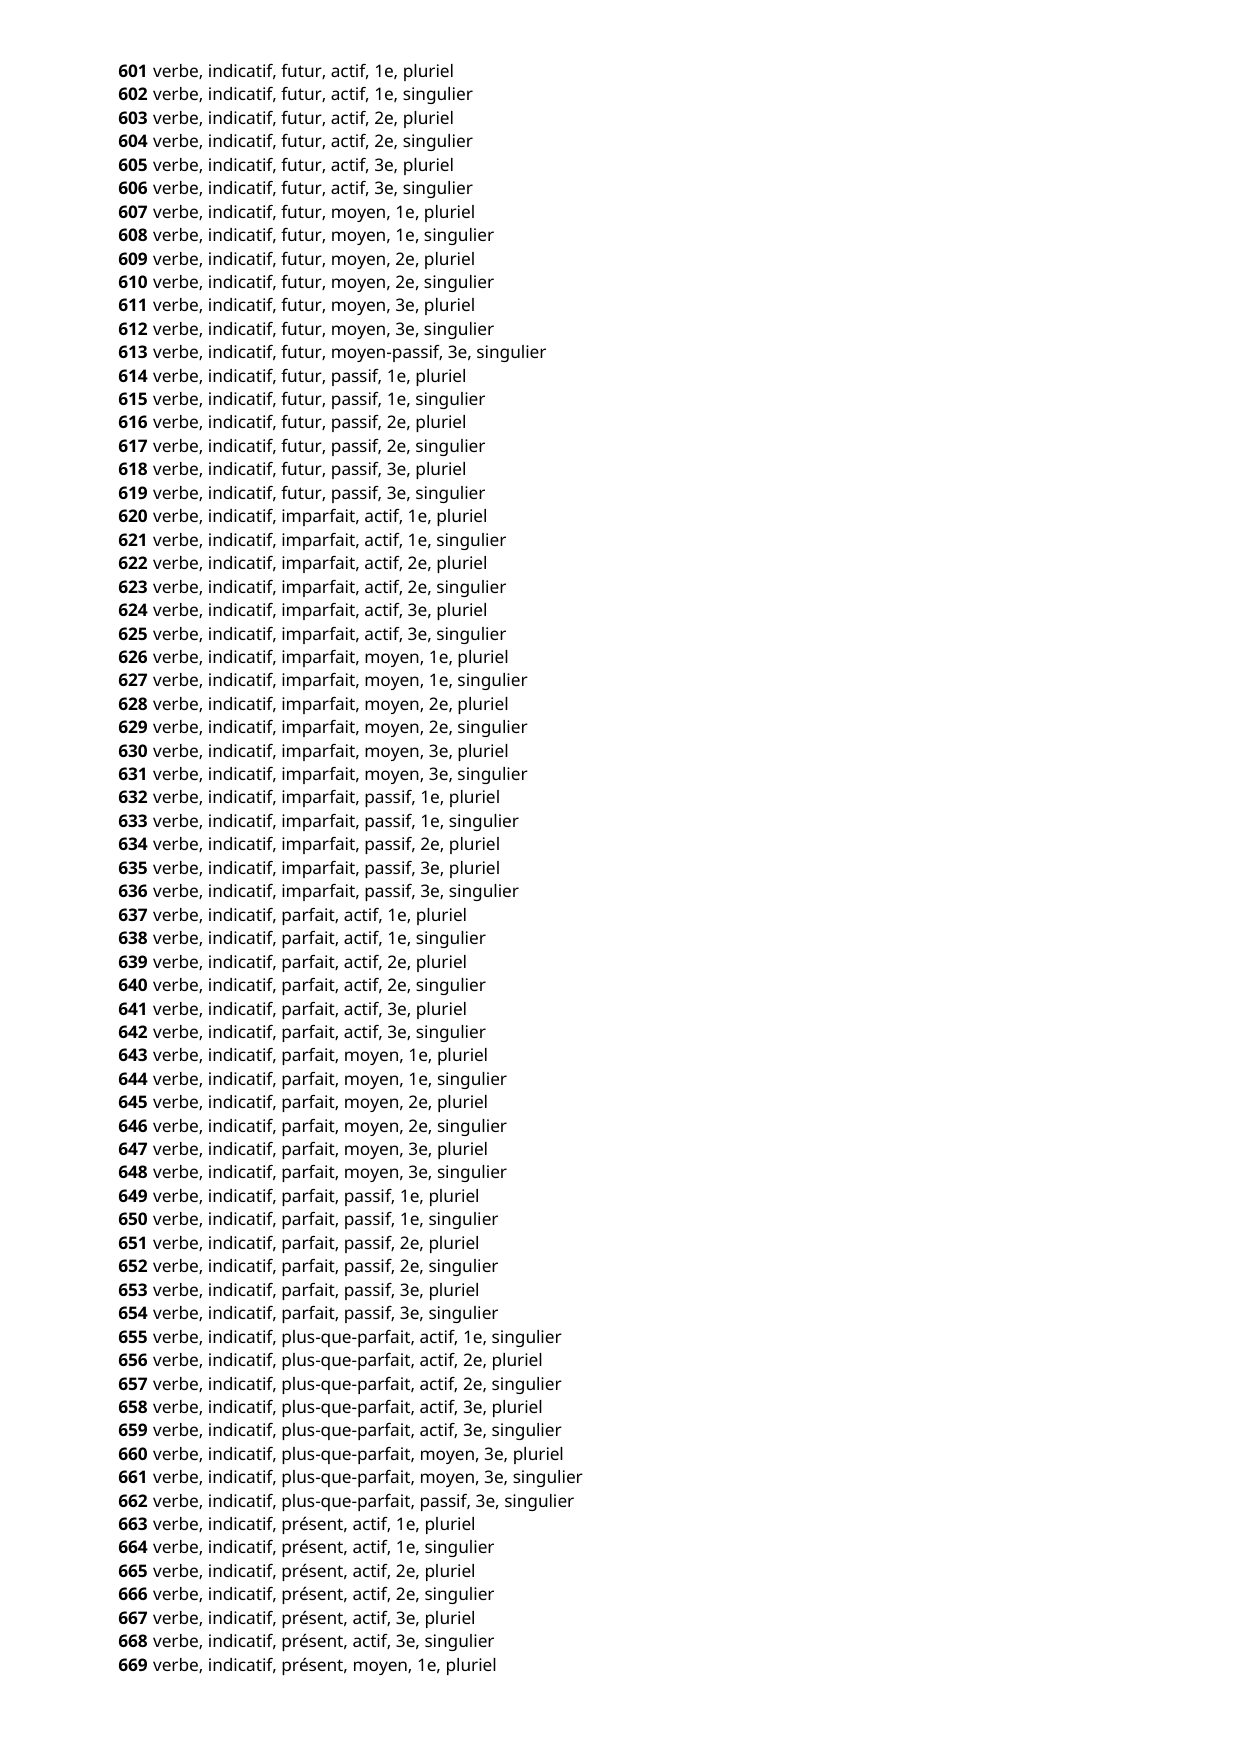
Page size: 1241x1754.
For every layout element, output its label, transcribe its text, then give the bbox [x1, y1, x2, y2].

table_cell 626 [118, 645, 153, 668]
table_cell verbe, indicatif, imparfait, moyen, 1e, singulier [153, 669, 1240, 692]
table_cell verbe, indicatif, futur, passif, 2e, singulier [153, 434, 1240, 457]
table_cell verbe, indicatif, présent, actif, 2e, singulier [153, 1583, 1240, 1606]
table_cell verbe, indicatif, plus-que-parfait, moyen, 3e, singulier [153, 1465, 1240, 1489]
table_cell 653 [118, 1278, 153, 1301]
table_cell verbe, indicatif, futur, actif, 1e, singulier [153, 83, 1240, 106]
table_cell 617 [118, 434, 153, 457]
table_cell 666 [118, 1583, 153, 1606]
table_cell verbe, indicatif, présent, moyen, 1e, pluriel [153, 1653, 1240, 1676]
table_cell 604 [118, 129, 153, 153]
table_cell 640 [118, 973, 153, 997]
table_cell verbe, indicatif, plus-que-parfait, actif, 3e, pluriel [153, 1395, 1240, 1418]
table_cell 628 [118, 692, 153, 715]
table_cell verbe, indicatif, parfait, moyen, 1e, pluriel [153, 1044, 1240, 1067]
table_cell 625 [118, 622, 153, 645]
table_cell verbe, indicatif, imparfait, moyen, 1e, pluriel [153, 645, 1240, 668]
table_cell verbe, indicatif, parfait, actif, 3e, pluriel [153, 997, 1240, 1020]
table_cell verbe, indicatif, imparfait, actif, 2e, singulier [153, 575, 1240, 598]
table_cell 664 [118, 1536, 153, 1559]
table_cell 616 [118, 411, 153, 434]
table_cell 621 [118, 528, 153, 551]
table_cell 642 [118, 1020, 153, 1043]
table_cell verbe, indicatif, plus-que-parfait, actif, 2e, singulier [153, 1372, 1240, 1395]
table_cell 651 [118, 1231, 153, 1254]
table_cell verbe, indicatif, futur, passif, 3e, pluriel [153, 458, 1240, 481]
table_cell verbe, indicatif, parfait, passif, 1e, singulier [153, 1208, 1240, 1231]
table_cell verbe, indicatif, présent, actif, 2e, pluriel [153, 1559, 1240, 1582]
table_cell verbe, indicatif, parfait, actif, 2e, singulier [153, 973, 1240, 997]
table_cell verbe, indicatif, imparfait, actif, 3e, pluriel [153, 598, 1240, 622]
table_cell 638 [118, 926, 153, 950]
table_cell verbe, indicatif, parfait, passif, 2e, pluriel [153, 1231, 1240, 1254]
table_cell 649 [118, 1184, 153, 1207]
table_cell 611 [118, 294, 153, 317]
table_cell verbe, indicatif, futur, actif, 1e, pluriel [153, 59, 1240, 82]
table_cell verbe, indicatif, imparfait, passif, 1e, singulier [153, 809, 1240, 832]
table_cell verbe, indicatif, futur, moyen, 1e, singulier [153, 223, 1240, 247]
table_cell verbe, indicatif, imparfait, actif, 3e, singulier [153, 622, 1240, 645]
table_cell 613 [118, 340, 153, 364]
table_cell 660 [118, 1442, 153, 1465]
table_cell verbe, indicatif, futur, actif, 2e, singulier [153, 129, 1240, 153]
table_cell verbe, indicatif, imparfait, moyen, 2e, singulier [153, 715, 1240, 739]
table_cell 634 [118, 833, 153, 856]
table_cell 648 [118, 1161, 153, 1184]
table_cell verbe, indicatif, futur, actif, 2e, pluriel [153, 106, 1240, 129]
table_cell verbe, indicatif, imparfait, passif, 2e, pluriel [153, 833, 1240, 856]
table_cell 641 [118, 997, 153, 1020]
table_cell verbe, indicatif, plus-que-parfait, moyen, 3e, pluriel [153, 1442, 1240, 1465]
table_cell verbe, indicatif, parfait, passif, 1e, pluriel [153, 1184, 1240, 1207]
table_cell verbe, indicatif, plus-que-parfait, passif, 3e, singulier [153, 1489, 1240, 1512]
table_cell verbe, indicatif, parfait, passif, 3e, singulier [153, 1301, 1240, 1325]
table_cell 619 [118, 481, 153, 504]
table_cell 603 [118, 106, 153, 129]
table_cell verbe, indicatif, imparfait, moyen, 3e, singulier [153, 762, 1240, 786]
table_cell verbe, indicatif, imparfait, passif, 3e, singulier [153, 879, 1240, 903]
table_cell 636 [118, 879, 153, 903]
table_cell 658 [118, 1395, 153, 1418]
table_cell 644 [118, 1067, 153, 1090]
table_cell 632 [118, 786, 153, 809]
table_cell verbe, indicatif, futur, moyen, 3e, pluriel [153, 294, 1240, 317]
table_cell verbe, indicatif, imparfait, passif, 1e, pluriel [153, 786, 1240, 809]
table_cell 663 [118, 1512, 153, 1536]
table_cell verbe, indicatif, parfait, actif, 3e, singulier [153, 1020, 1240, 1043]
table_cell 623 [118, 575, 153, 598]
table_cell verbe, indicatif, futur, moyen, 2e, singulier [153, 270, 1240, 293]
table_cell 647 [118, 1137, 153, 1161]
table_cell 615 [118, 387, 153, 411]
table_cell verbe, indicatif, futur, passif, 1e, pluriel [153, 364, 1240, 387]
table_cell 637 [118, 903, 153, 926]
table_cell verbe, indicatif, parfait, actif, 1e, pluriel [153, 903, 1240, 926]
table_cell 650 [118, 1208, 153, 1231]
table_cell verbe, indicatif, plus-que-parfait, actif, 2e, pluriel [153, 1348, 1240, 1372]
table_cell verbe, indicatif, imparfait, actif, 1e, pluriel [153, 504, 1240, 528]
table_cell 665 [118, 1559, 153, 1582]
table_cell verbe, indicatif, présent, actif, 3e, singulier [153, 1629, 1240, 1653]
table_cell verbe, indicatif, parfait, passif, 3e, pluriel [153, 1278, 1240, 1301]
table_cell verbe, indicatif, présent, actif, 1e, singulier [153, 1536, 1240, 1559]
table_cell verbe, indicatif, présent, actif, 1e, pluriel [153, 1512, 1240, 1536]
table_cell 629 [118, 715, 153, 739]
table_cell verbe, indicatif, futur, passif, 3e, singulier [153, 481, 1240, 504]
table_cell 605 [118, 153, 153, 176]
table_cell 652 [118, 1254, 153, 1278]
table_cell verbe, indicatif, imparfait, actif, 2e, pluriel [153, 551, 1240, 575]
table_cell verbe, indicatif, futur, moyen, 3e, singulier [153, 317, 1240, 340]
table_cell 608 [118, 223, 153, 247]
table_cell verbe, indicatif, parfait, moyen, 3e, singulier [153, 1161, 1240, 1184]
table_cell 655 [118, 1325, 153, 1348]
table_cell 646 [118, 1114, 153, 1137]
table_cell 622 [118, 551, 153, 575]
table_cell 609 [118, 247, 153, 270]
table_cell 643 [118, 1044, 153, 1067]
table_cell verbe, indicatif, futur, passif, 2e, pluriel [153, 411, 1240, 434]
table_cell verbe, indicatif, plus-que-parfait, actif, 3e, singulier [153, 1419, 1240, 1442]
table_cell verbe, indicatif, futur, actif, 3e, pluriel [153, 153, 1240, 176]
table_cell verbe, indicatif, imparfait, actif, 1e, singulier [153, 528, 1240, 551]
table_cell verbe, indicatif, futur, passif, 1e, singulier [153, 387, 1240, 411]
table_cell 669 [118, 1653, 153, 1676]
table_cell 610 [118, 270, 153, 293]
table_cell verbe, indicatif, parfait, passif, 2e, singulier [153, 1254, 1240, 1278]
table_cell verbe, indicatif, parfait, actif, 1e, singulier [153, 926, 1240, 950]
table_cell verbe, indicatif, imparfait, passif, 3e, pluriel [153, 856, 1240, 879]
table_cell 602 [118, 83, 153, 106]
table_cell verbe, indicatif, présent, actif, 3e, pluriel [153, 1606, 1240, 1629]
table_cell verbe, indicatif, parfait, moyen, 2e, singulier [153, 1114, 1240, 1137]
table_cell 667 [118, 1606, 153, 1629]
table_cell verbe, indicatif, parfait, moyen, 1e, singulier [153, 1067, 1240, 1090]
table_cell verbe, indicatif, parfait, actif, 2e, pluriel [153, 950, 1240, 973]
table_cell verbe, indicatif, parfait, moyen, 2e, pluriel [153, 1090, 1240, 1114]
table_cell 618 [118, 458, 153, 481]
table_cell verbe, indicatif, imparfait, moyen, 3e, pluriel [153, 739, 1240, 762]
table_cell 668 [118, 1629, 153, 1653]
table_cell verbe, indicatif, futur, actif, 3e, singulier [153, 176, 1240, 200]
table_cell verbe, indicatif, futur, moyen, 1e, pluriel [153, 200, 1240, 223]
table_cell 612 [118, 317, 153, 340]
table_cell verbe, indicatif, imparfait, moyen, 2e, pluriel [153, 692, 1240, 715]
table_cell verbe, indicatif, plus-que-parfait, actif, 1e, singulier [153, 1325, 1240, 1348]
table_cell 624 [118, 598, 153, 622]
table_cell 635 [118, 856, 153, 879]
table_cell 645 [118, 1090, 153, 1114]
table_cell 607 [118, 200, 153, 223]
table_cell 627 [118, 669, 153, 692]
table_cell 631 [118, 762, 153, 786]
table_cell 633 [118, 809, 153, 832]
table_cell 656 [118, 1348, 153, 1372]
table_cell 614 [118, 364, 153, 387]
table_cell 620 [118, 504, 153, 528]
table_cell 630 [118, 739, 153, 762]
table_cell 639 [118, 950, 153, 973]
table_cell 657 [118, 1372, 153, 1395]
table_cell verbe, indicatif, parfait, moyen, 3e, pluriel [153, 1137, 1240, 1161]
table_cell verbe, indicatif, futur, moyen, 2e, pluriel [153, 247, 1240, 270]
table_cell 661 [118, 1465, 153, 1489]
table_cell 654 [118, 1301, 153, 1325]
table_cell 601 [118, 59, 153, 82]
table_cell 606 [118, 176, 153, 200]
table_cell 659 [118, 1419, 153, 1442]
table_cell verbe, indicatif, futur, moyen-passif, 3e, singulier [153, 340, 1240, 364]
table_cell 662 [118, 1489, 153, 1512]
